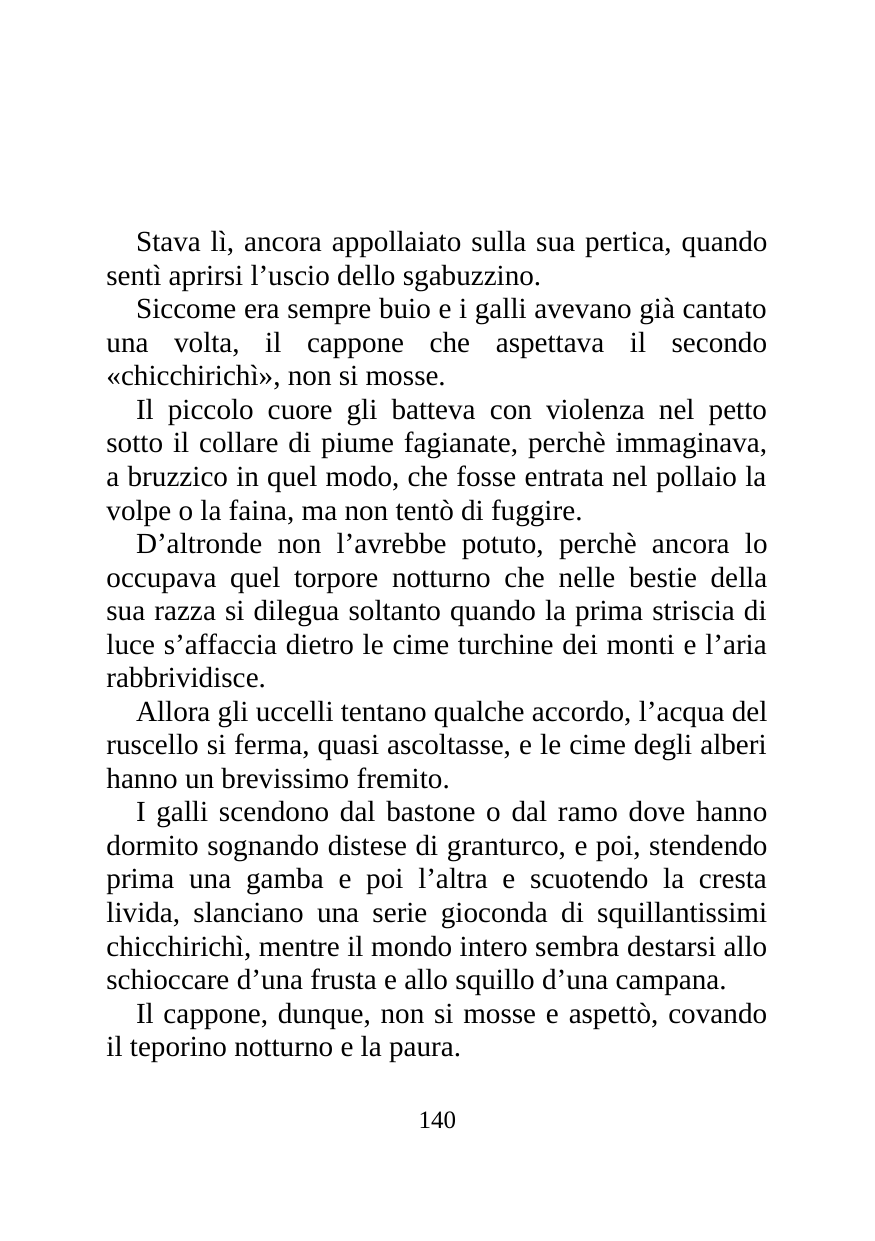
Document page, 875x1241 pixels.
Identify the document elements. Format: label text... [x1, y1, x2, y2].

text Stava lì, ancora appollaiato sulla sua pertica, quando sentì aprirsi l’uscio dello sgabuzzino. [106, 224, 768, 291]
text Il cappone, dunque, non si mosse e aspettò, covando il teporino notturno e la paura. [106, 996, 768, 1063]
text Allora gli uccelli tentano qualche accordo, l’acqua del ruscello si ferma, quasi ascoltasse, e le cime degli alberi hanno un brevissimo fremito. [106, 694, 768, 794]
text D’altronde non l’avrebbe potuto, perchè ancora lo occupava quel torpore notturno che nelle bestie della sua razza si dilegua soltanto quando la prima striscia di luce s’affaccia dietro le cime turchine dei monti e l’aria rabbrividisce. [106, 526, 768, 694]
text Il piccolo cuore gli batteva con violenza nel petto sotto il collare di piume fagianate, perchè immaginava, a bruzzico in quel modo, che fosse entrata nel pollaio la volpe o la faina, ma non tentò di fuggire. [106, 392, 768, 526]
text I galli scendono dal bastone o dal ramo dove hanno dormito sognando distese di granturco, e poi, stendendo prima una gamba e poi l’altra e scuotendo la cresta livida, slanciano una serie gioconda di squillantissimi chicchirichì, mentre il mondo intero sembra destarsi allo schioccare d’una frusta e allo squillo d’una campana. [106, 794, 768, 996]
text Siccome era sempre buio e i galli avevano già cantato una volta, il cappone che aspettava il secondo «chicchirichì», non si mosse. [106, 291, 768, 392]
